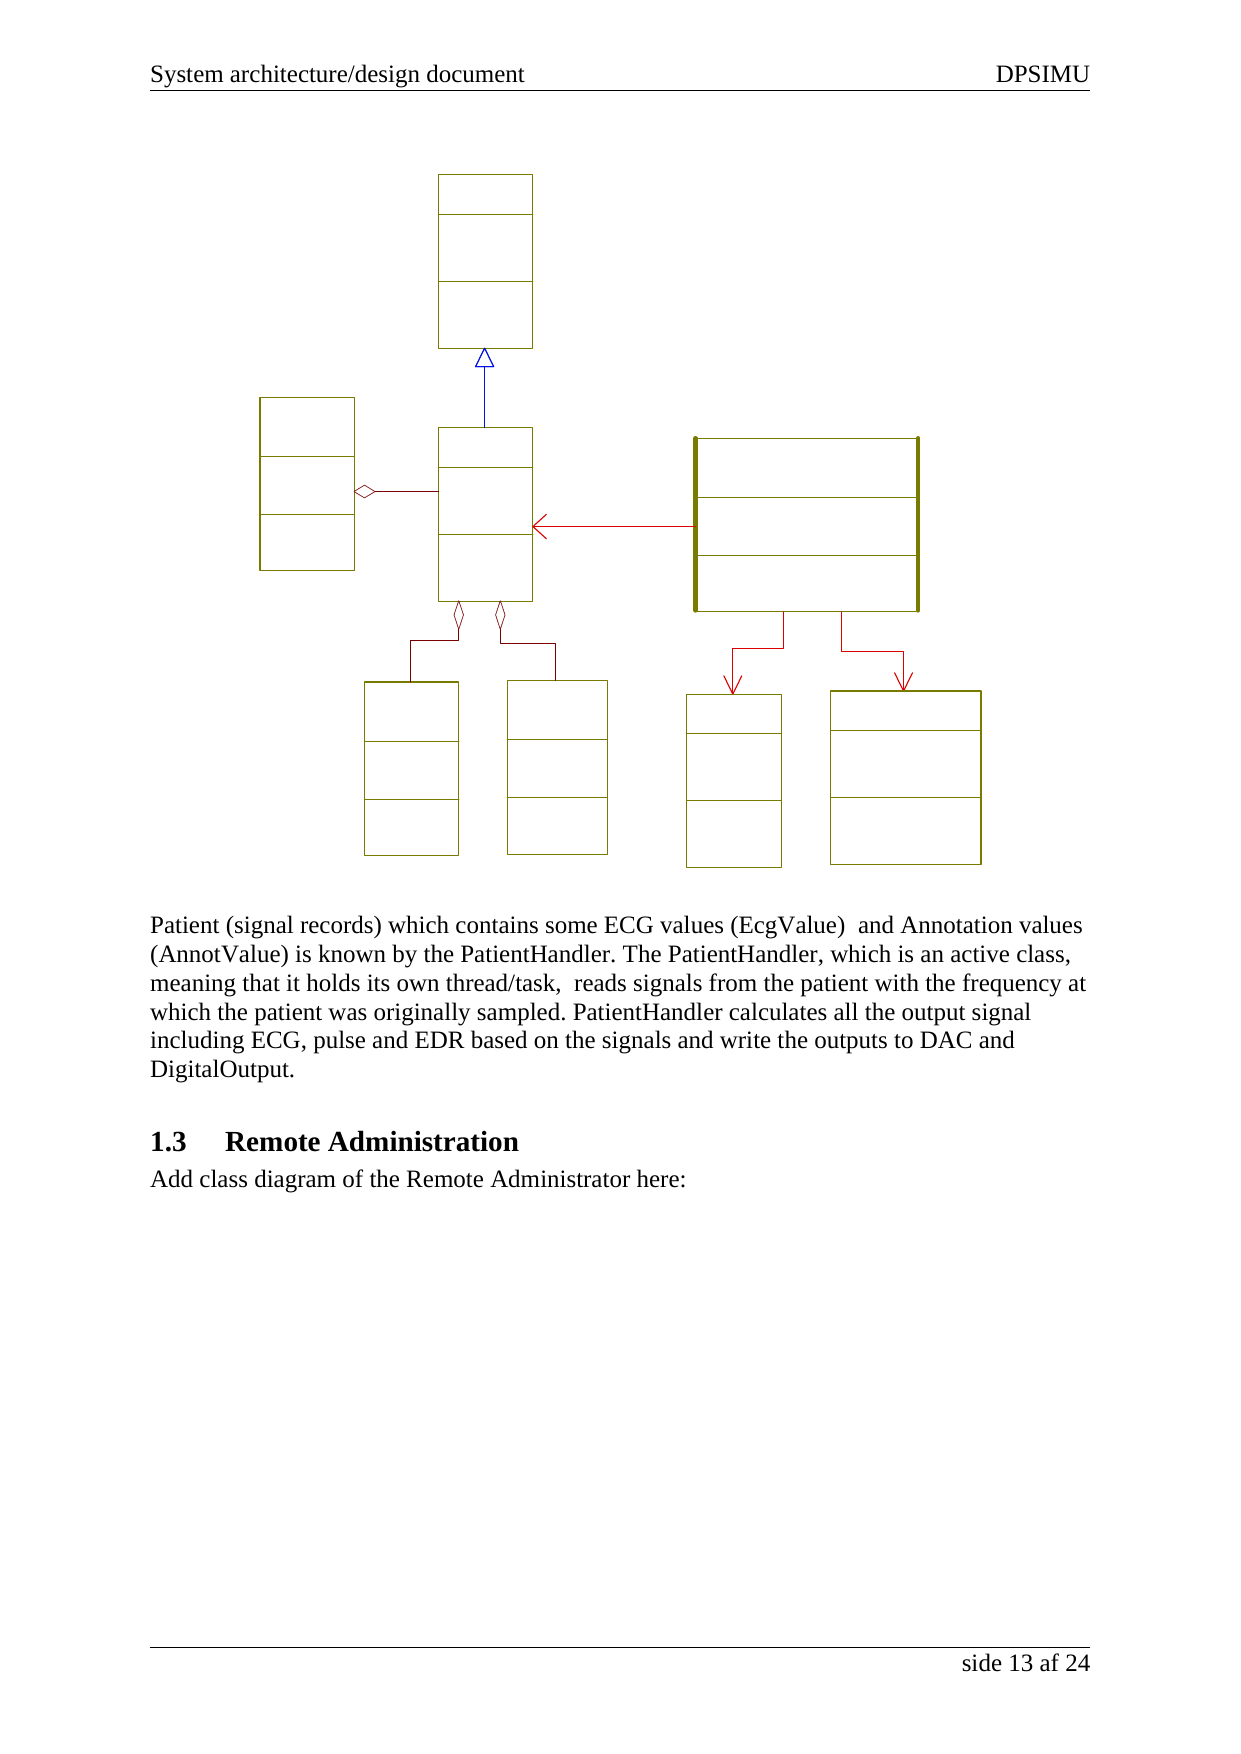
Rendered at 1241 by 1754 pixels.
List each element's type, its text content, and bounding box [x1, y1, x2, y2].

subtitle Remote Administration [150, 1124, 1090, 1158]
text Add class diagram of the Remote Administrator here: [150, 1164, 1090, 1193]
text Patient (signal records) which contains some ECG values (EcgValue) and Annotation values (AnnotValue) is known by the PatientHandler. The PatientHandler, which is an active class, meaning that it holds its own thread/task, reads signals from the patient with the frequency at which the patient was originally sampled. PatientHandler calculates all the output signal including ECG, pulse and EDR based on the signals and write the outputs to DAC and DigitalOutput. [150, 910, 1090, 1083]
